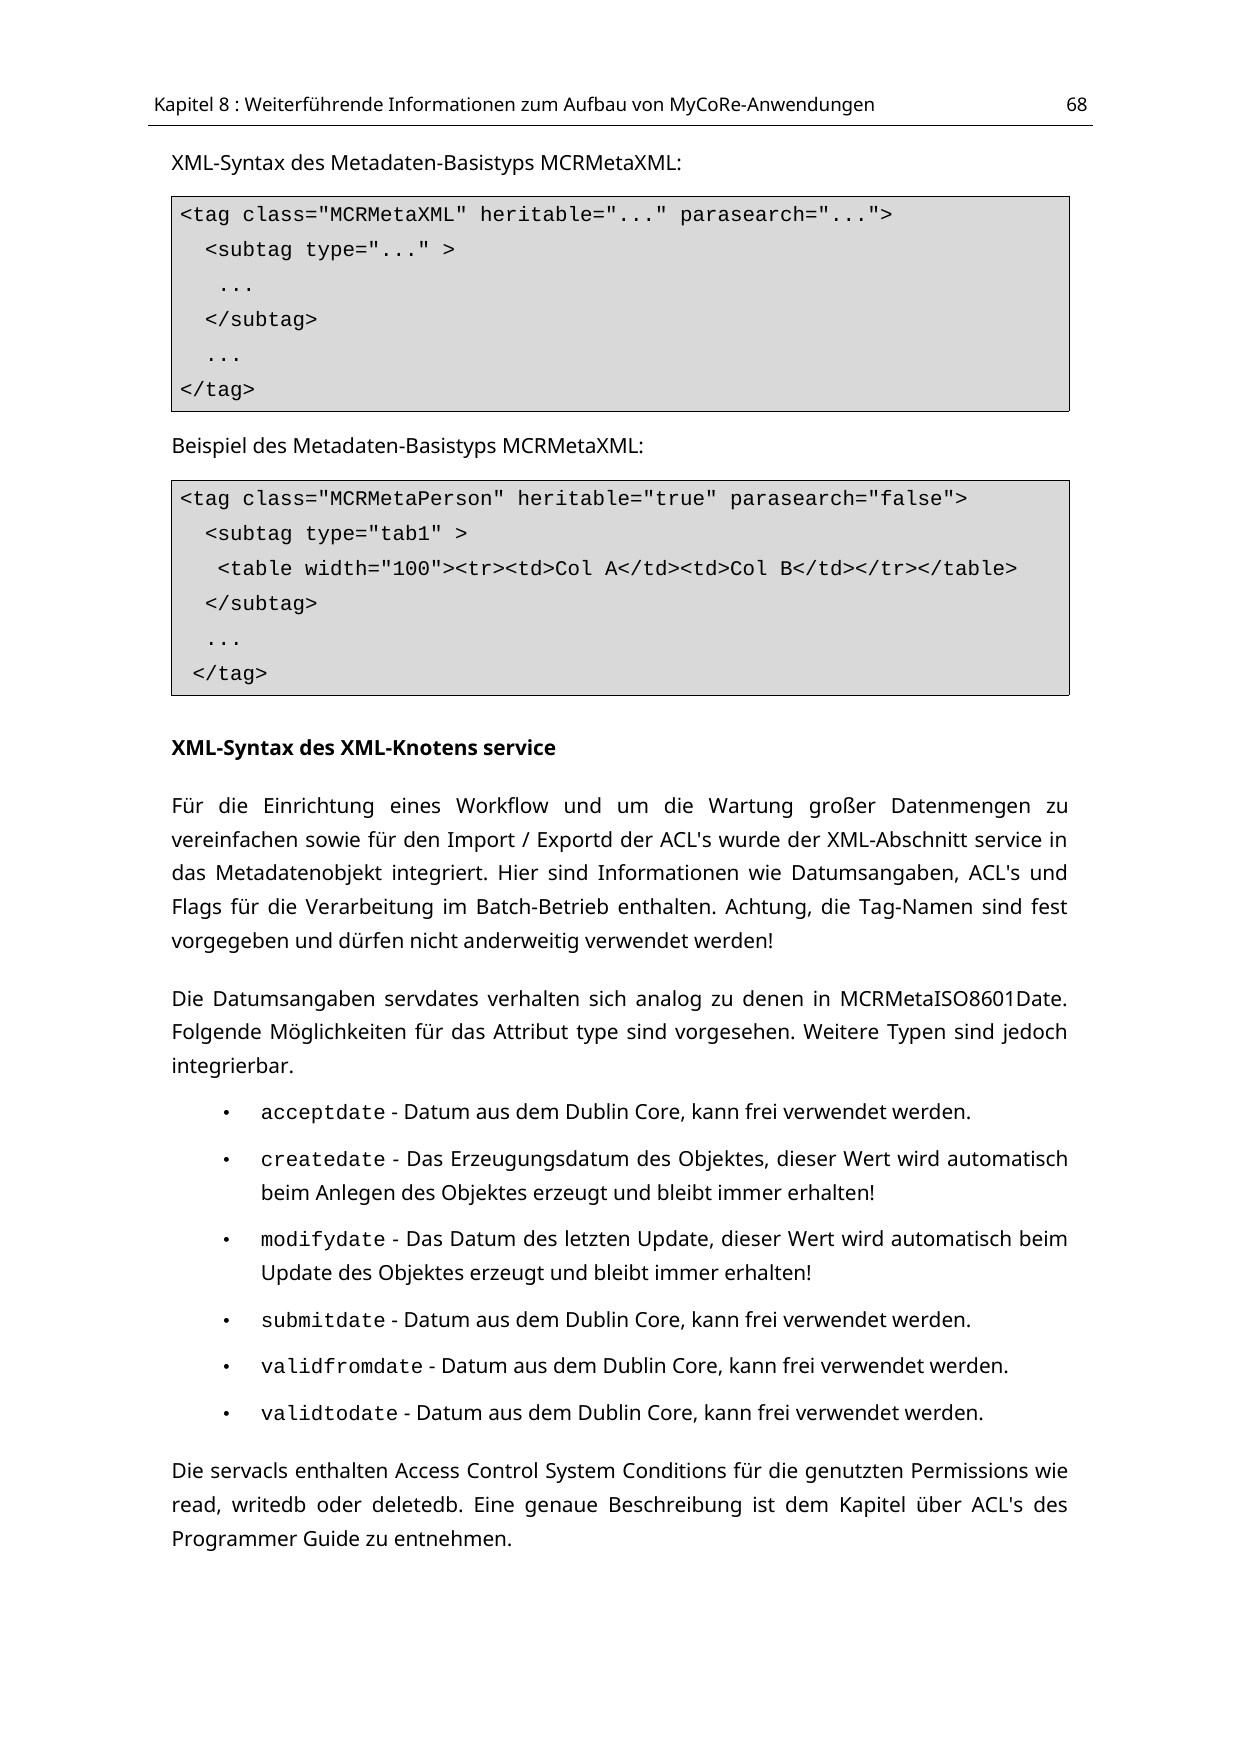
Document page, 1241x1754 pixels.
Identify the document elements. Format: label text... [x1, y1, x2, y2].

text <tag class="MCRMetaPerson" heritable="true" parasearch="false"> [172, 481, 1069, 512]
text ... [172, 620, 1069, 652]
list validfromdate - Datum aus dem Dublin Core, kann frei verwendet werden. [185, 1351, 1069, 1380]
text <subtag type="tab1" > [172, 515, 1069, 547]
list modifydate - Das Datum des letzten Update, dieser Wert wird automatisch beim Update des Objektes erzeugt und bleibt immer erhalten! [185, 1224, 1069, 1287]
text <table width="100"><tr><td>Col A</td><td>Col B</td></tr></table> [172, 550, 1069, 582]
text Die servacls enthalten Access Control System Conditions für die genutzten Permissions wie read, writedb oder deletedb. Eine genaue Beschreibung ist dem Kapitel über ACL's des Programmer Guide zu entnehmen. [171, 1456, 1069, 1552]
text ... [172, 336, 1069, 368]
text Die Datumsangaben servdates verhalten sich analog zu denen in MCRMetaISO8601Date. Folgende Möglichkeiten für das Attribut type sind vorgesehen. Weitere Typen sind jedoch integrierbar. [171, 984, 1069, 1079]
text </tag> [172, 371, 1069, 411]
text <tag class="MCRMetaXML" heritable="..." parasearch="..."> [172, 197, 1069, 228]
list acceptdate - Datum aus dem Dublin Core, kann frei verwendet werden. [185, 1097, 1069, 1126]
text XML-Syntax des Metadaten-Basistyps MCRMetaXML: [171, 148, 1069, 176]
subtitle XML-Syntax des XML-Knotens service [171, 733, 1092, 762]
text </subtag> [172, 585, 1069, 617]
text Für die Einrichtung eines Workflow und um die Wartung großer Datenmengen zu vereinfachen sowie für den Import / Exportd der ACL's wurde der XML-Abschnitt service in das Metadatenobjekt integriert. Hier sind Informationen wie Datumsangaben, ACL's und Flags für die Verarbeitung im Batch-Betrieb enthalten. Achtung, die Tag-Namen sind fest vorgegeben und dürfen nicht anderweitig verwendet werden! [171, 791, 1069, 954]
list validtodate - Datum aus dem Dublin Core, kann frei verwendet werden. [185, 1398, 1069, 1427]
text <subtag type="..." > [172, 231, 1069, 263]
text </subtag> [172, 301, 1069, 333]
list createdate - Das Erzeugungsdatum des Objektes, dieser Wert wird automatisch beim Anlegen des Objektes erzeugt und bleibt immer erhalten! [185, 1144, 1069, 1206]
text </tag> [172, 655, 1069, 695]
text Beispiel des Metadaten-Basistyps MCRMetaXML: [171, 432, 1069, 460]
text ... [172, 266, 1069, 298]
list submitdate - Datum aus dem Dublin Core, kann frei verwendet werden. [185, 1305, 1069, 1333]
